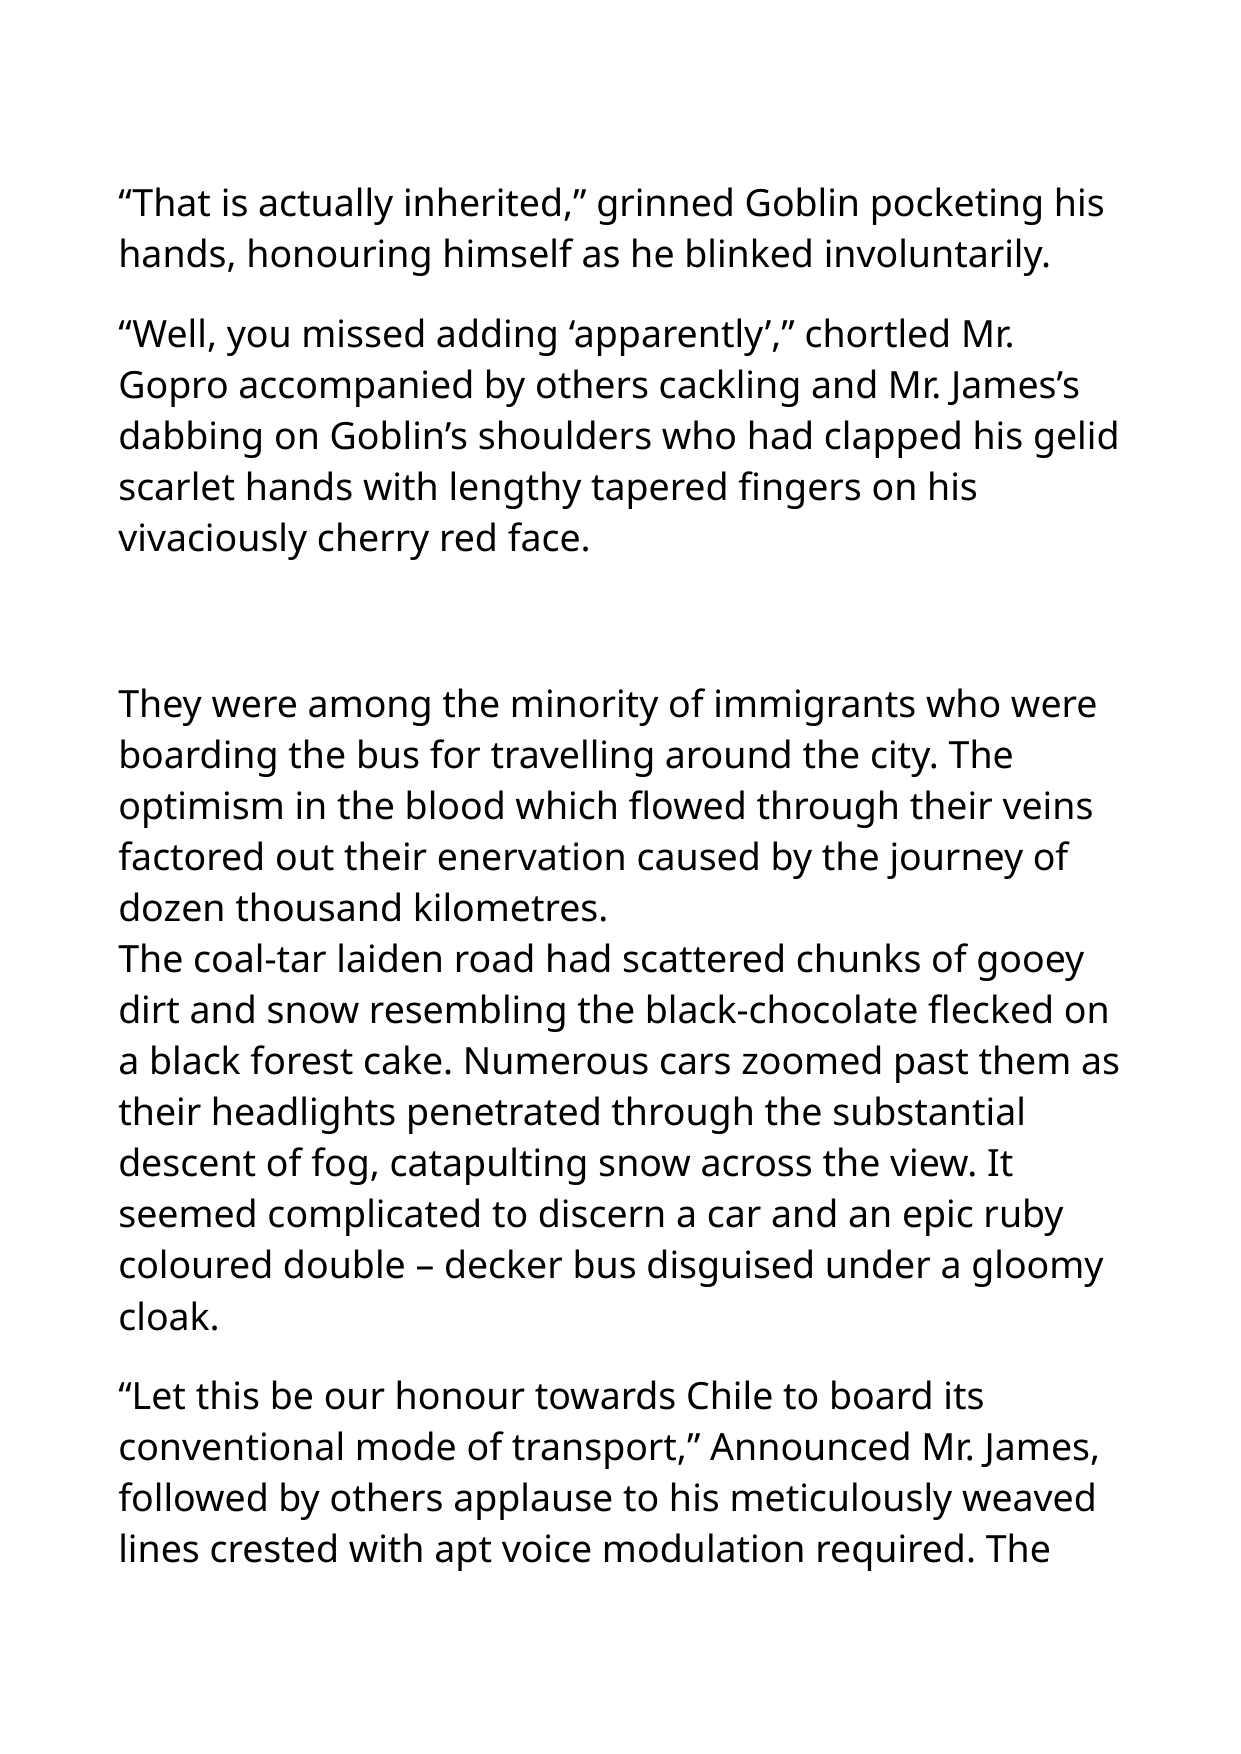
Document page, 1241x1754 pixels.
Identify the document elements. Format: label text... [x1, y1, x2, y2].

text They were among the minority of immigrants who were boarding the bus for travelling around the city. The optimism in the blood which flowed through their veins factored out their enervation caused by the journey of dozen thousand kilometres. [118, 677, 1122, 933]
text “Let this be our honour towards Chile to board its conventional mode of transport,” Announced Mr. James, followed by others applause to his meticulously weaved lines crested with apt voice modulation required. The [118, 1370, 1122, 1574]
text The coal-tar laiden road had scattered chunks of gooey dirt and snow resembling the black-chocolate flecked on a black forest cake. Numerous cars zoomed past them as their headlights penetrated through the substantial descent of fog, catapulting snow across the view. It seemed complicated to discern a car and an epic ruby coloured double – decker bus disguised under a gloomy cloak. [118, 933, 1122, 1341]
text “That is actually inherited,” grinned Goblin pocketing his hands, honouring himself as he blinked involuntarily. [118, 176, 1122, 278]
text “Well, you missed adding ‘apparently’,” chortled Mr. Gopro accompanied by others cackling and Mr. James’s dabbing on Goblin’s shoulders who had clapped his gelid scarlet hands with lengthy tapered fingers on his vivaciously cherry red face. [118, 307, 1122, 562]
